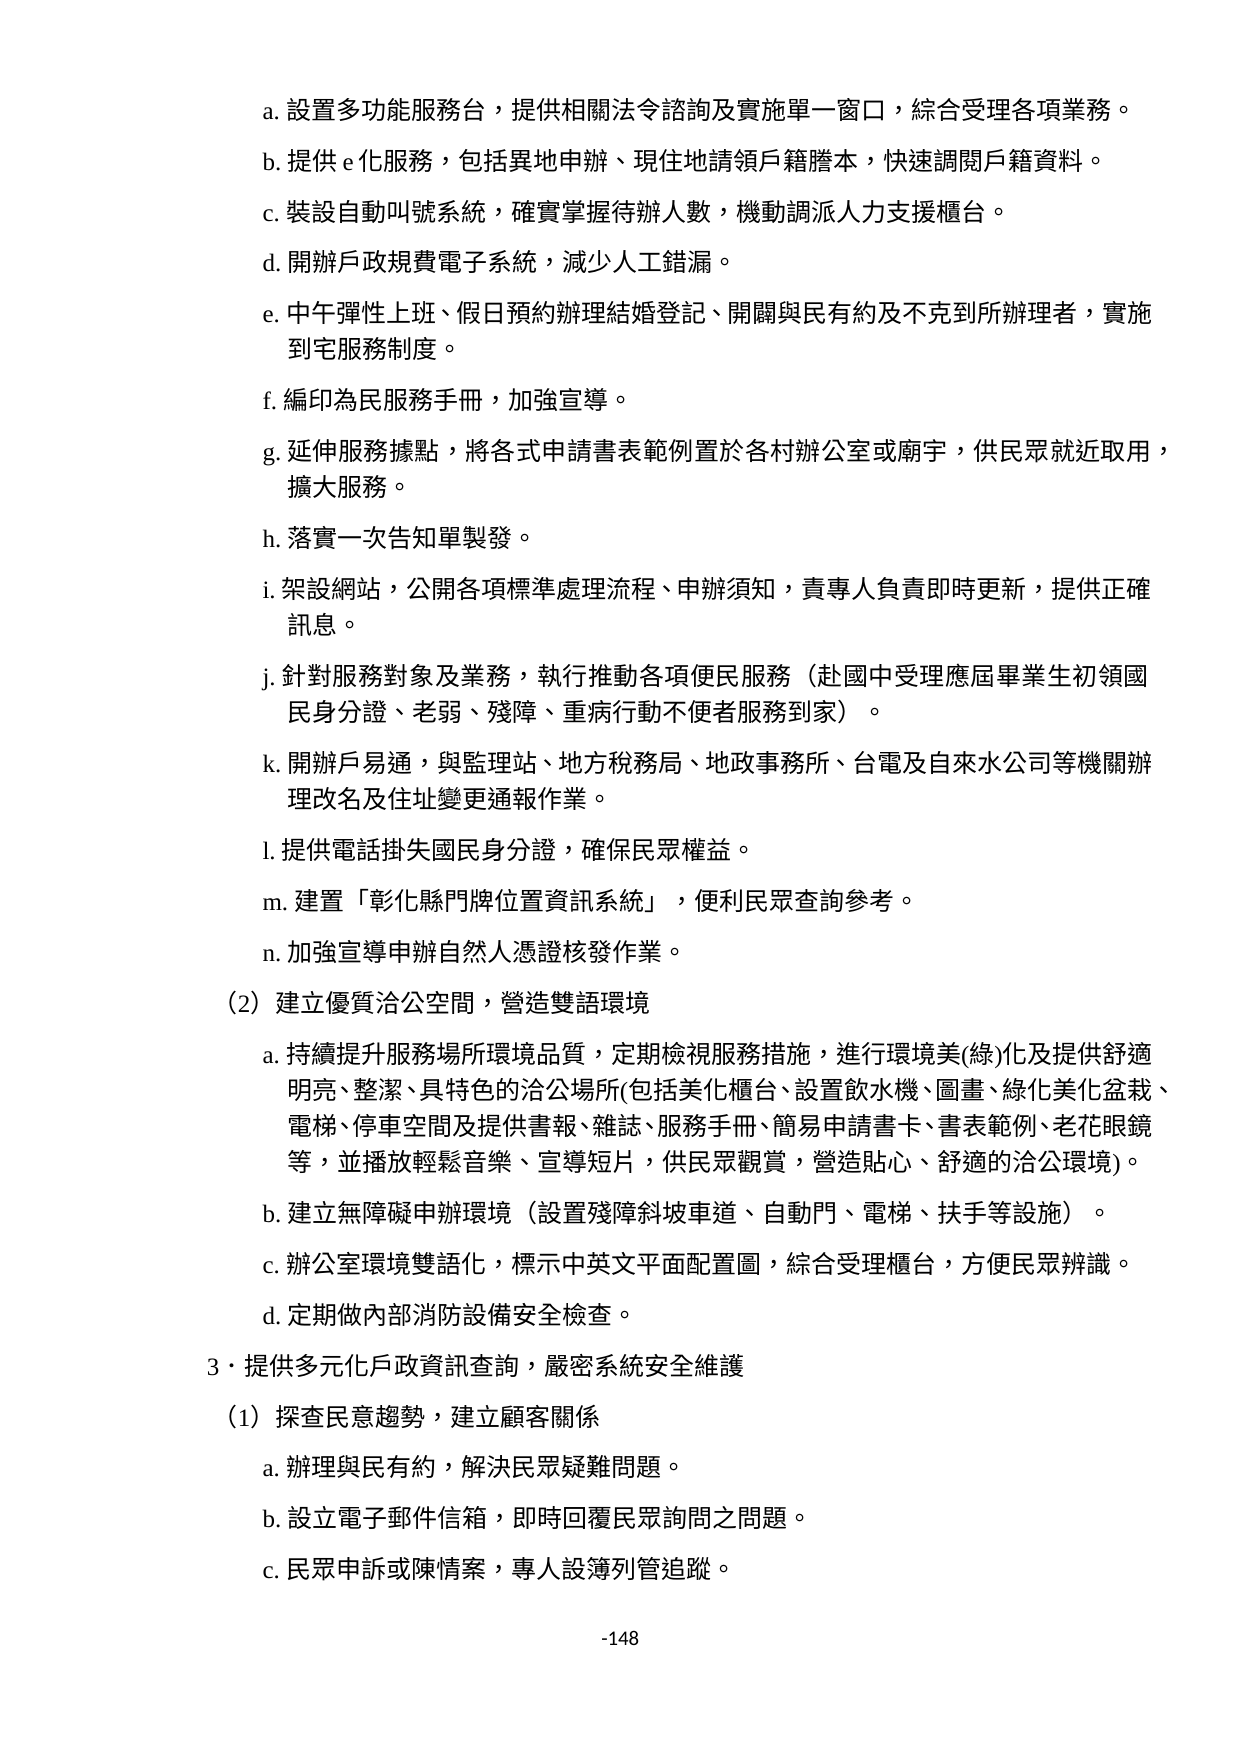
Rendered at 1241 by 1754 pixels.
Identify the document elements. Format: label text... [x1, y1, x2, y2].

list 辦理與民有約，解決民眾疑難問題。 [262, 1448, 1152, 1484]
list 提供電話掛失國民身分證，確保民眾權益。 [262, 831, 1152, 867]
list 探查民意趨勢，建立顧客關係 [213, 1397, 1152, 1433]
list 針對服務對象及業務，執行推動各項便民服務（赴國中受理應屆畢業生初領國民身分證、老弱、殘障、重病行動不便者服務到家）。 [262, 657, 1152, 729]
list 持續提升服務場所環境品質，定期檢視服務措施，進行環境美(綠)化及提供舒適、明亮、整潔、具特色的洽公場所(包括美化櫃台、設置飲水機、圖畫、綠化美化盆栽、電梯、停車空間及提供書報、雜誌、服務手冊、簡易申請書卡、書表範例、老花眼鏡等，並播放輕鬆音樂、宣導短片，供民眾觀賞，營造貼心、舒適的洽公環境)。 [262, 1034, 1152, 1179]
list 延伸服務據點，將各式申請書表範例置於各村辦公室或廟宇，供民眾就近取用，擴大服務。 [262, 432, 1152, 504]
list 編印為民服務手冊，加強宣導。 [262, 381, 1152, 417]
list 建立優質洽公空間，營造雙語環境 [213, 983, 1152, 1019]
list 落實一次告知單製發。 [262, 519, 1152, 555]
list 中午彈性上班、假日預約辦理結婚登記、開闢與民有約及不克到所辦理者，實施到宅服務制度。 [262, 294, 1152, 366]
list 提供多元化戶政資訊查詢，嚴密系統安全維護 [207, 1346, 1152, 1382]
list 裝設自動叫號系統，確實掌握待辦人數，機動調派人力支援櫃台。 [262, 192, 1152, 228]
list 定期做內部消防設備安全檢查。 [262, 1295, 1152, 1332]
list 辦公室環境雙語化，標示中英文平面配置圖，綜合受理櫃台，方便民眾辨識。 [262, 1244, 1152, 1281]
list 加強宣導申辦自然人憑證核發作業。 [262, 932, 1152, 969]
list 架設網站，公開各項標準處理流程、申辦須知，責專人負責即時更新，提供正確訊息。 [262, 569, 1152, 642]
list 建立無障礙申辦環境（設置殘障斜坡車道、自動門、電梯、扶手等設施）。 [262, 1194, 1152, 1230]
list 開辦戶政規費電子系統，減少人工錯漏。 [262, 243, 1152, 279]
list 提供e化服務，包括異地申辦、現住地請領戶籍謄本，快速調閱戶籍資料。 [262, 141, 1152, 177]
list 設置多功能服務台，提供相關法令諮詢及實施單一窗口，綜合受理各項業務。 [262, 90, 1152, 127]
list 建置「彰化縣門牌位置資訊系統」，便利民眾查詢參考。 [262, 882, 1152, 918]
list 設立電子郵件信箱，即時回覆民眾詢問之問題。 [262, 1499, 1152, 1535]
list 開辦戶易通，與監理站、地方稅務局、地政事務所、台電及自來水公司等機關辦理改名及住址變更通報作業。 [262, 744, 1152, 816]
list 民眾申訴或陳情案，專人設簿列管追蹤。 [262, 1549, 1152, 1586]
